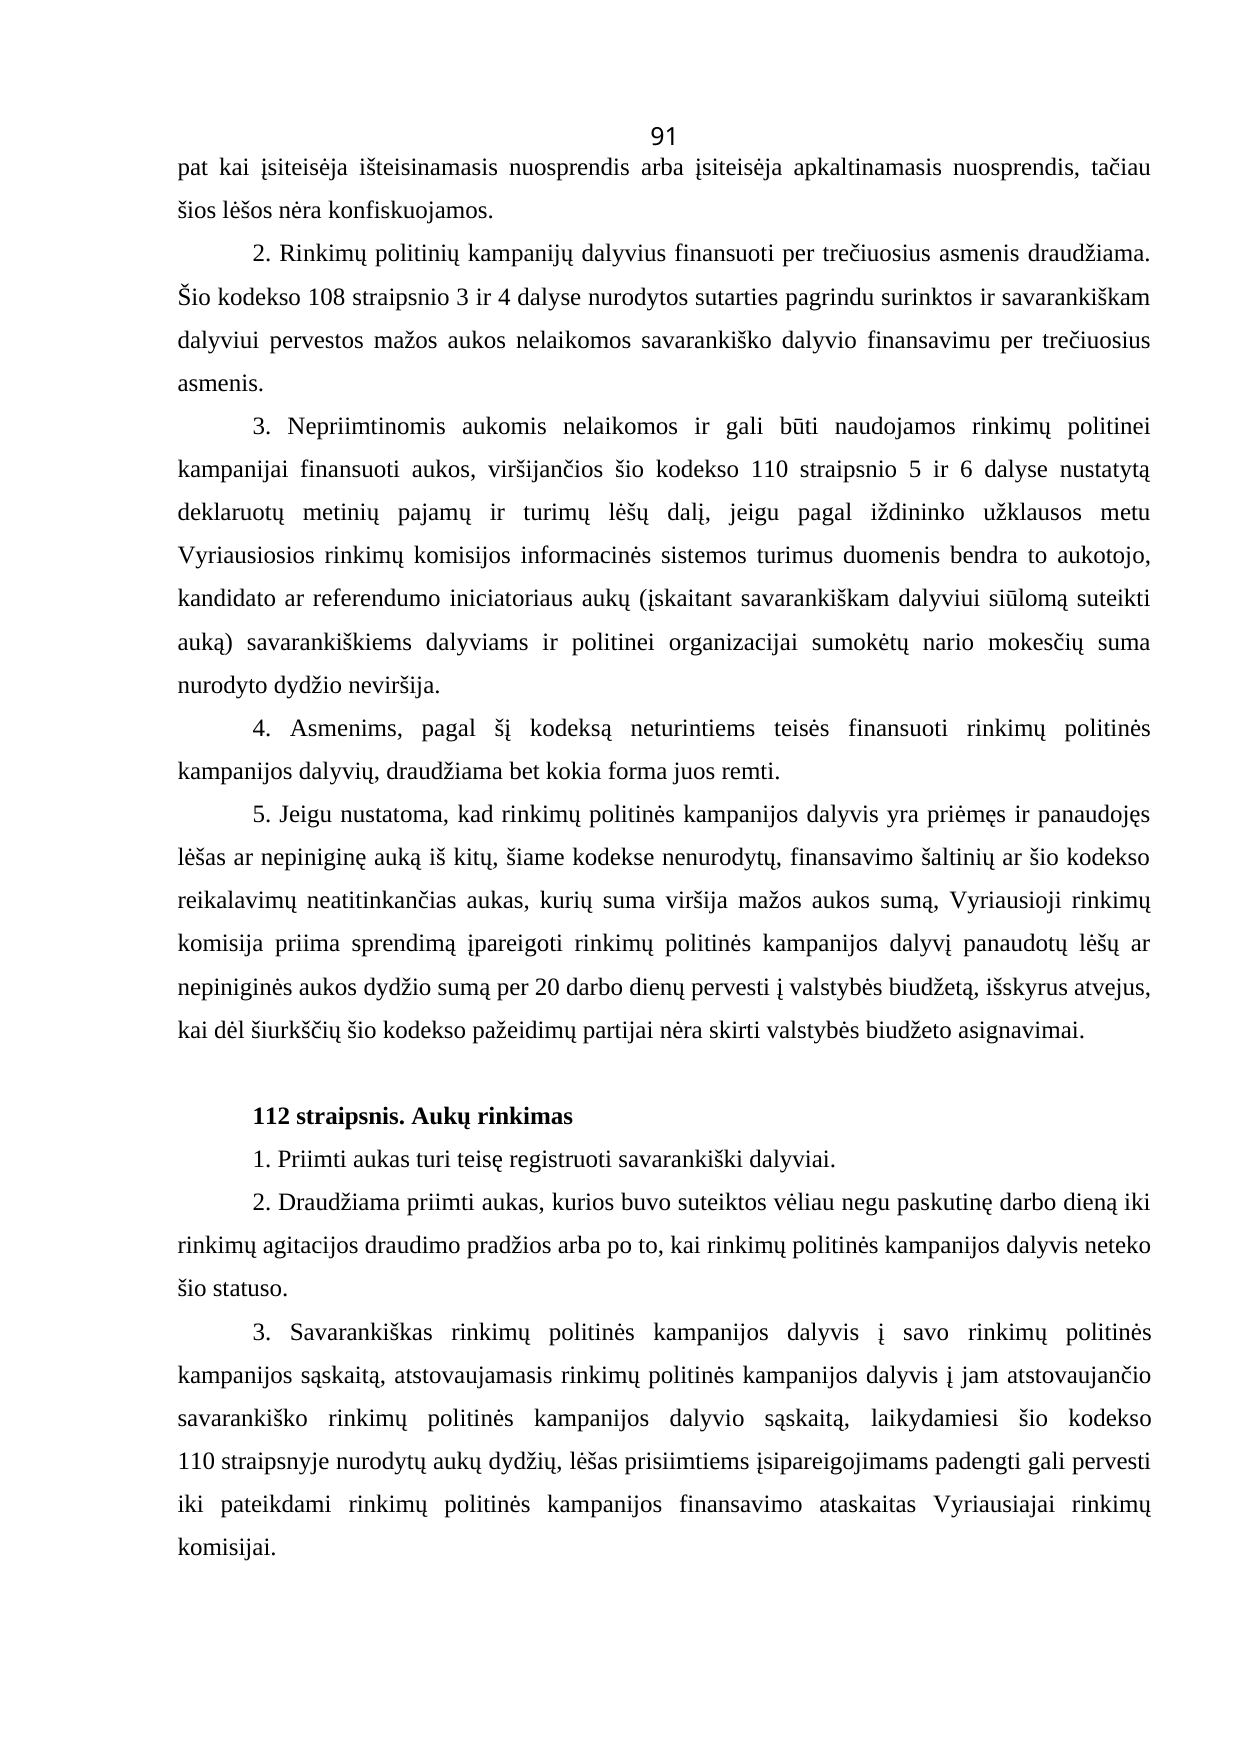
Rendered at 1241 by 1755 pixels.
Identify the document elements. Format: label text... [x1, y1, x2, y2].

text 1. Priimti aukas turi teisę registruoti savarankiški dalyviai. [177, 1144, 1152, 1173]
text pat kai įsiteisėja išteisinamasis nuosprendis arba įsiteisėja apkaltinamasis nuosprendis, tačiau šios lėšos nėra konfiskuojamos. [177, 152, 1152, 224]
text 4. Asmenims, pagal šį kodeksą neturintiems teisės finansuoti rinkimų politinės kampanijos dalyvių, draudžiama bet kokia forma juos remti. [177, 713, 1152, 785]
text 2. Rinkimų politinių kampanijų dalyvius finansuoti per trečiuosius asmenis draudžiama. Šio kodekso 108 straipsnio 3 ir 4 dalyse nurodytos sutarties pagrindu surinktos ir savarankiškam dalyviui pervestos mažos aukos nelaikomos savarankiško dalyvio finansavimu per trečiuosius asmenis. [177, 238, 1152, 397]
text 3. Savarankiškas rinkimų politinės kampanijos dalyvis į savo rinkimų politinės kampanijos sąskaitą, atstovaujamasis rinkimų politinės kampanijos dalyvis į jam atstovaujančio savarankiško rinkimų politinės kampanijos dalyvio sąskaitą, laikydamiesi šio kodekso 110 straipsnyje nurodytų aukų dydžių, lėšas prisiimtiems įsipareigojimams padengti gali pervesti iki pateikdami rinkimų politinės kampanijos finansavimo ataskaitas Vyriausiajai rinkimų komisijai. [177, 1317, 1152, 1561]
text 3. Nepriimtinomis aukomis nelaikomos ir gali būti naudojamos rinkimų politinei kampanijai finansuoti aukos, viršijančios šio kodekso 110 straipsnio 5 ir 6 dalyse nustatytą deklaruotų metinių pajamų ir turimų lėšų dalį, jeigu pagal iždininko užklausos metu Vyriausiosios rinkimų komisijos informacinės sistemos turimus duomenis bendra to aukotojo, kandidato ar referendumo iniciatoriaus aukų (įskaitant savarankiškam dalyviui siūlomą suteikti auką) savarankiškiems dalyviams ir politinei organizacijai sumokėtų nario mokesčių suma nurodyto dydžio neviršija. [177, 411, 1152, 698]
text 112 straipsnis. Aukų rinkimas [177, 1101, 1152, 1130]
text 2. Draudžiama priimti aukas, kurios buvo suteiktos vėliau negu paskutinę darbo dieną iki rinkimų agitacijos draudimo pradžios arba po to, kai rinkimų politinės kampanijos dalyvis neteko šio statuso. [177, 1187, 1152, 1302]
text 5. Jeigu nustatoma, kad rinkimų politinės kampanijos dalyvis yra priėmęs ir panaudojęs lėšas ar nepiniginę auką iš kitų, šiame kodekse nenurodytų, finansavimo šaltinių ar šio kodekso reikalavimų neatitinkančias aukas, kurių suma viršija mažos aukos sumą, Vyriausioji rinkimų komisija priima sprendimą įpareigoti rinkimų politinės kampanijos dalyvį panaudotų lėšų ar nepiniginės aukos dydžio sumą per 20 darbo dienų pervesti į valstybės biudžetą, išskyrus atvejus, kai dėl šiurkščių šio kodekso pažeidimų partijai nėra skirti valstybės biudžeto asignavimai. [177, 799, 1152, 1043]
